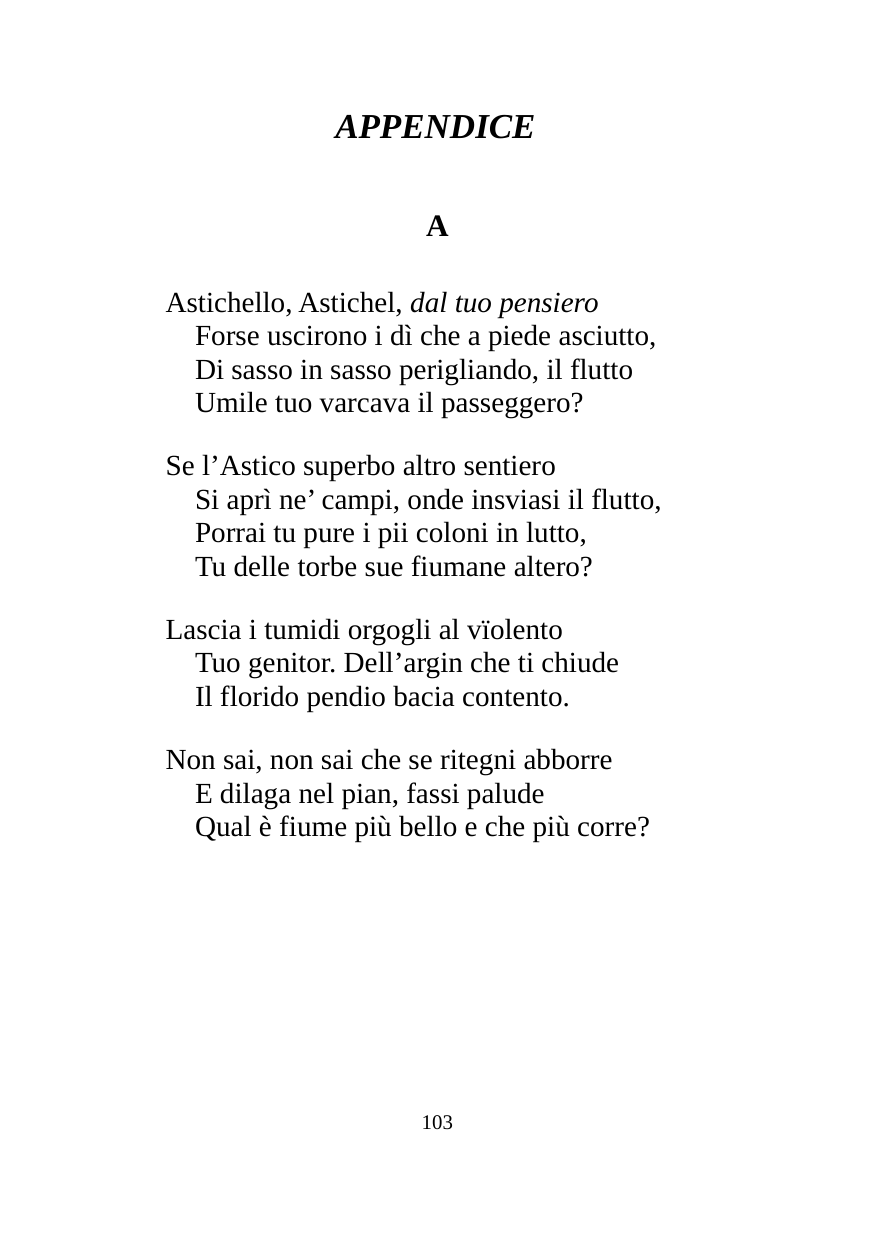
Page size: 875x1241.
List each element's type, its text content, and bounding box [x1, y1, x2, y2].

subtitle APPENDICE [106, 106, 768, 146]
text Lascia i tumidi orgogli al vïolento Tuo genitor. Dell’argin che ti chiude Il florido pendio bacia contento. [165, 612, 768, 713]
text Non sai, non sai che se ritegni abborre E dilaga nel pian, fassi palude Qual è fiume più bello e che più corre? [165, 742, 768, 843]
text Astichello, Astichel, dal tuo pensiero Forse uscirono i dì che a piede asciutto, Di sasso in sasso perigliando, il flutto Umile tuo varcava il passeggero? [165, 285, 768, 419]
subtitle A [106, 207, 768, 243]
text Se l’Astico superbo altro sentiero Si aprì ne’ campi, onde insviasi il flutto, Porrai tu pure i pii coloni in lutto, Tu delle torbe sue fiumane altero? [165, 448, 768, 583]
